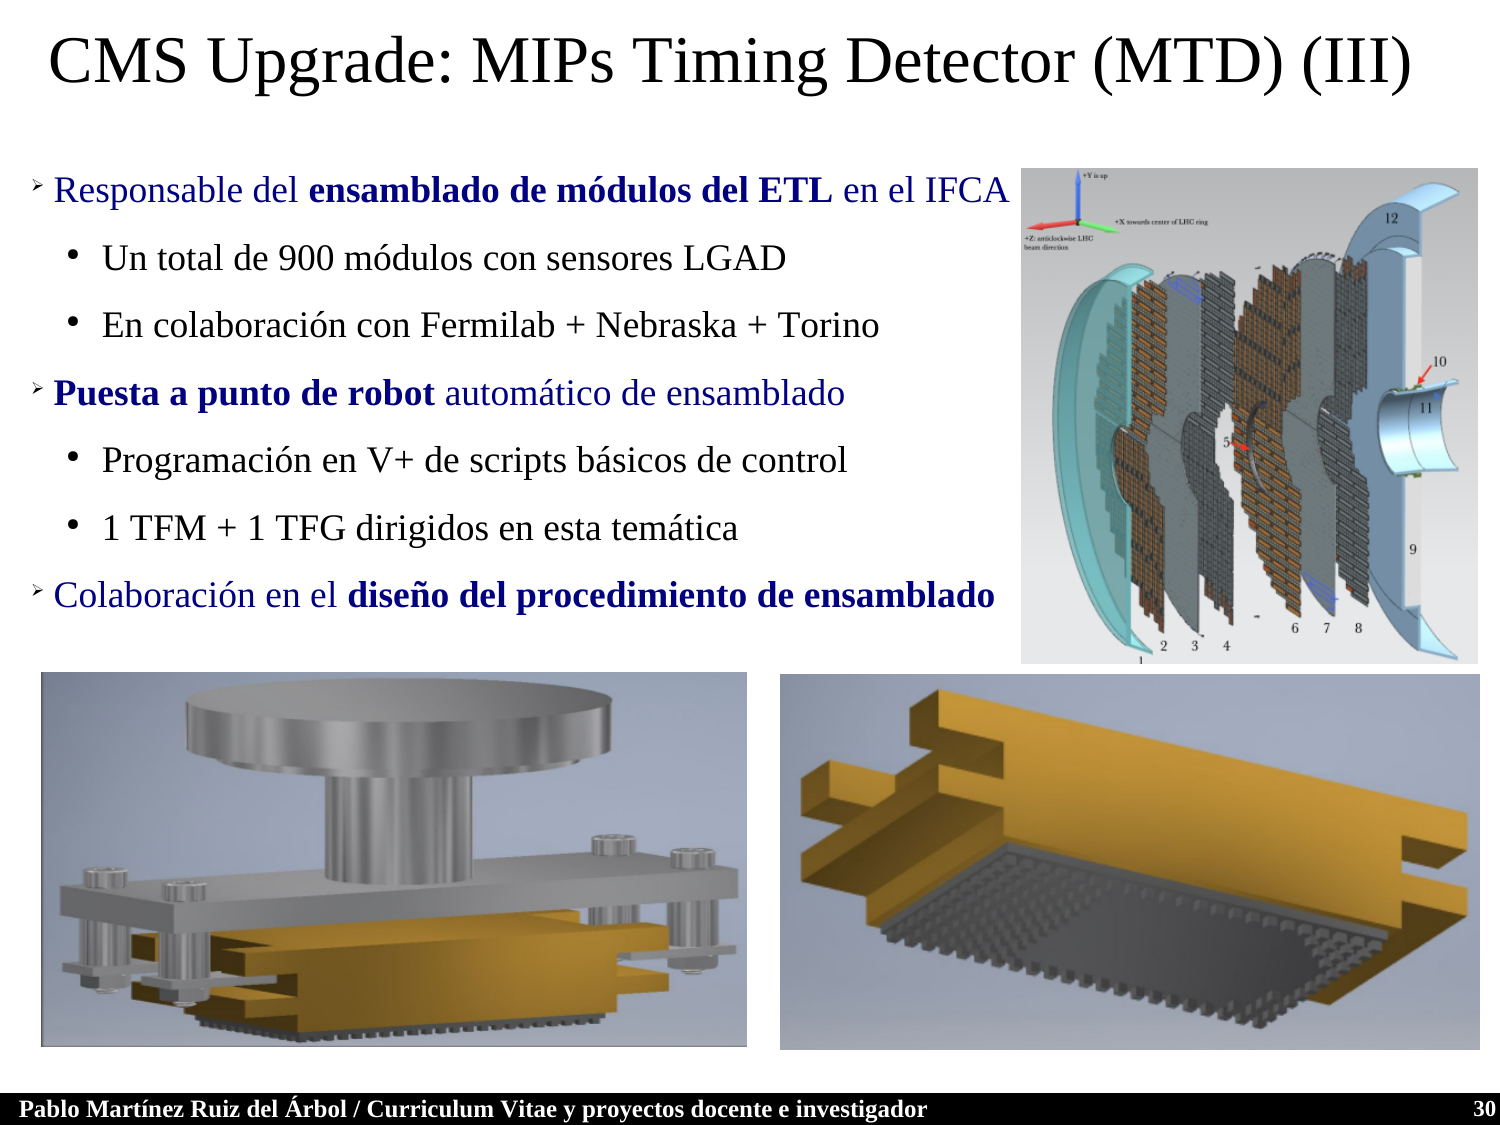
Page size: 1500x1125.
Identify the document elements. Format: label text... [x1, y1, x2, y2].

text_box CMS Upgrade: MIPs Timing Detector (MTD) (III) [26, 7, 1437, 115]
picture [41, 672, 747, 1047]
picture [1021, 168, 1478, 664]
picture [780, 674, 1480, 1051]
text_box Responsable del ensamblado de módulos del ETL en el IFCA Un total de 900 módulos con sensores LGAD En colaboración con Fermilab + Nebraska + Torino Puesta a punto de robot automático de ensamblado Programación en V+ de scripts básicos de control 1 TFM + 1 TFG dirigidos en esta temática Colaboración en el diseño del procedimiento de ensamblado [11, 130, 1036, 661]
